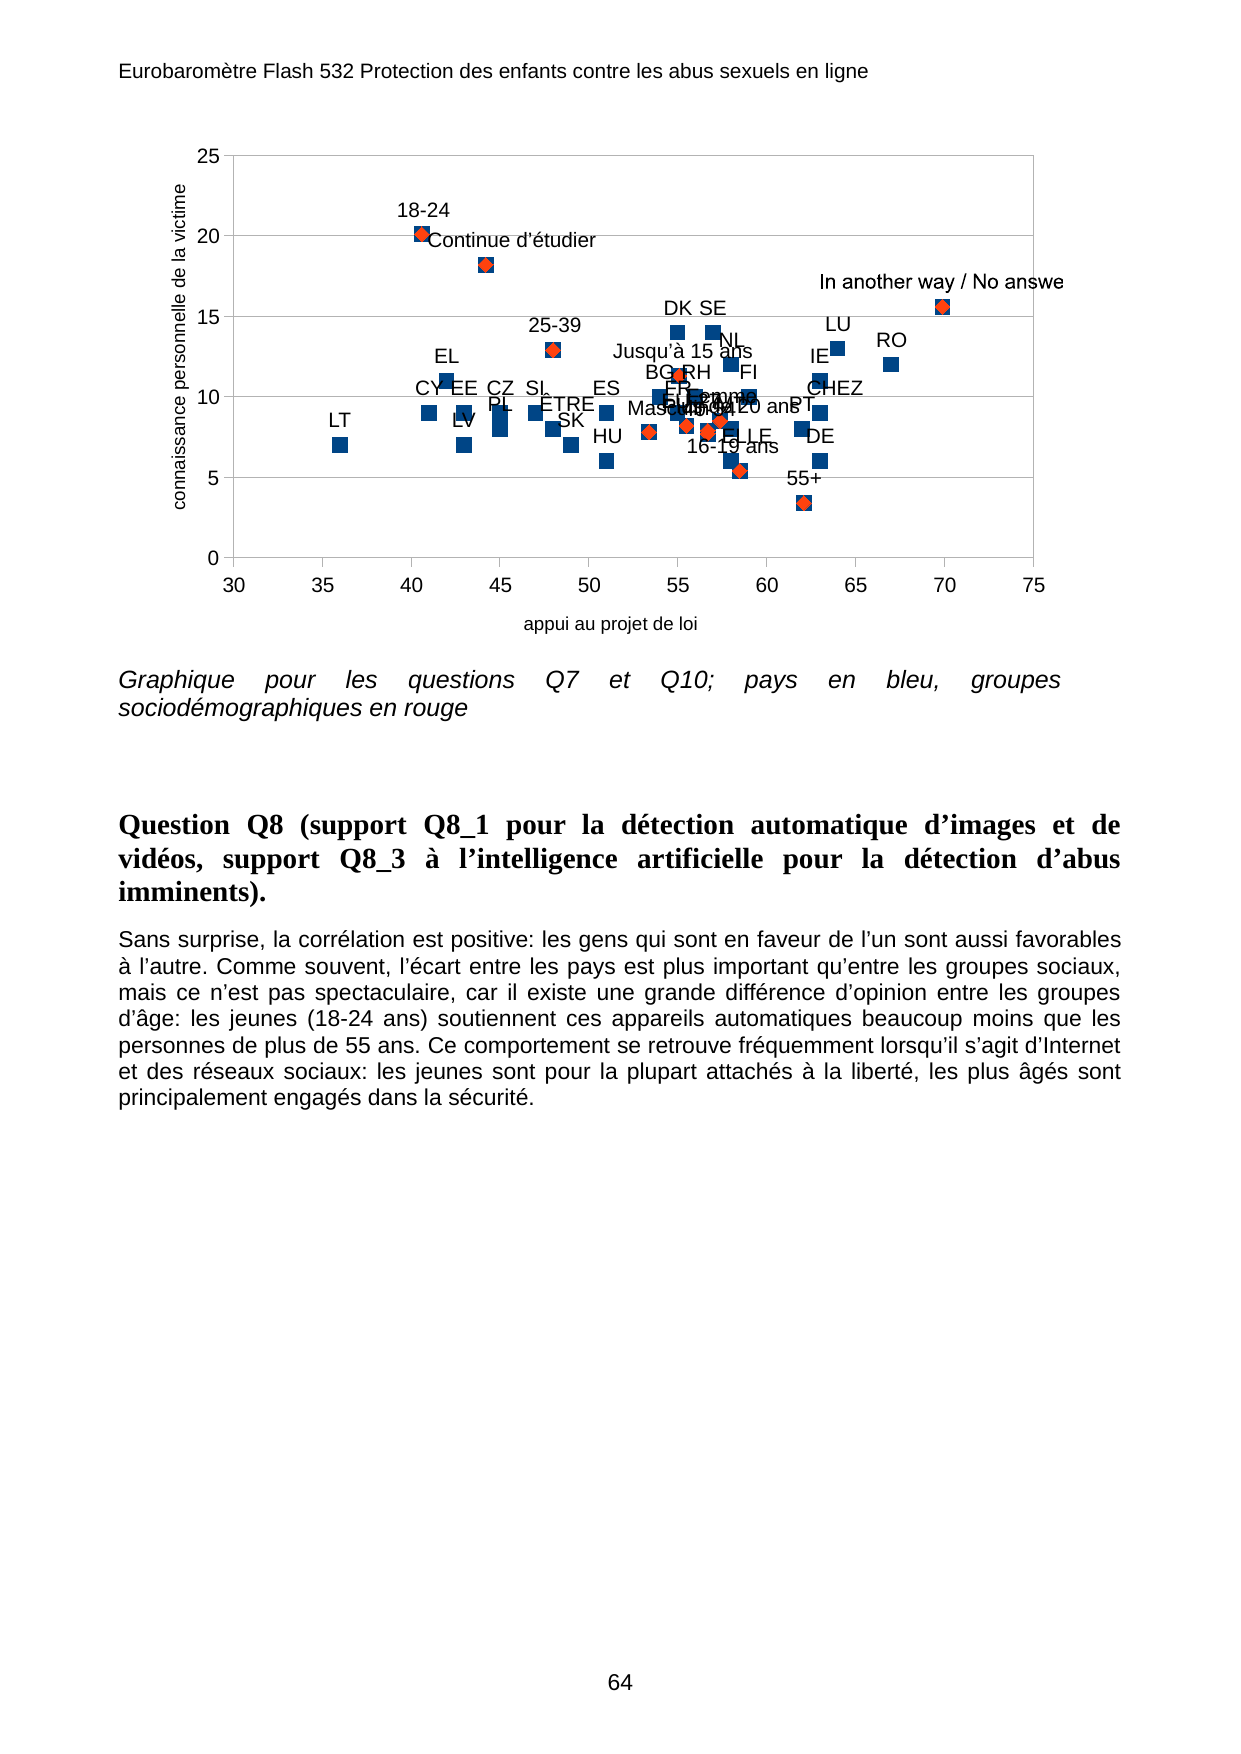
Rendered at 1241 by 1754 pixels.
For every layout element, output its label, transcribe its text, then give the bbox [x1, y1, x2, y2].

text Graphique pour les questions Q7 et Q10; pays en bleu, groupes sociodémographiques en rouge [118, 664, 1063, 722]
text Sans surprise, la corrélation est positive: les gens qui sont en faveur de l’un sont aussi favorables à l’autre. Comme souvent, l’écart entre les pays est plus important qu’entre les groupes sociaux, mais ce n’est pas spectaculaire, car il existe une grande différence d’opinion entre les groupes d’âge: les jeunes (18-24 ans) soutiennent ces appareils automatiques beaucoup moins que les personnes de plus de 55 ans. Ce comportement se retrouve fréquemment lorsqu’il s’agit d’Internet et des réseaux sociaux: les jeunes sont pour la plupart attachés à la liberté, les plus âgés sont principalement engagés dans la sécurité. [118, 926, 1122, 1111]
subtitle Question Q8 (support Q8_1 pour la détection automatique d’images et de vidéos, support Q8_3 à l’intelligence artificielle pour la détection d’abus imminents). [118, 807, 1122, 908]
